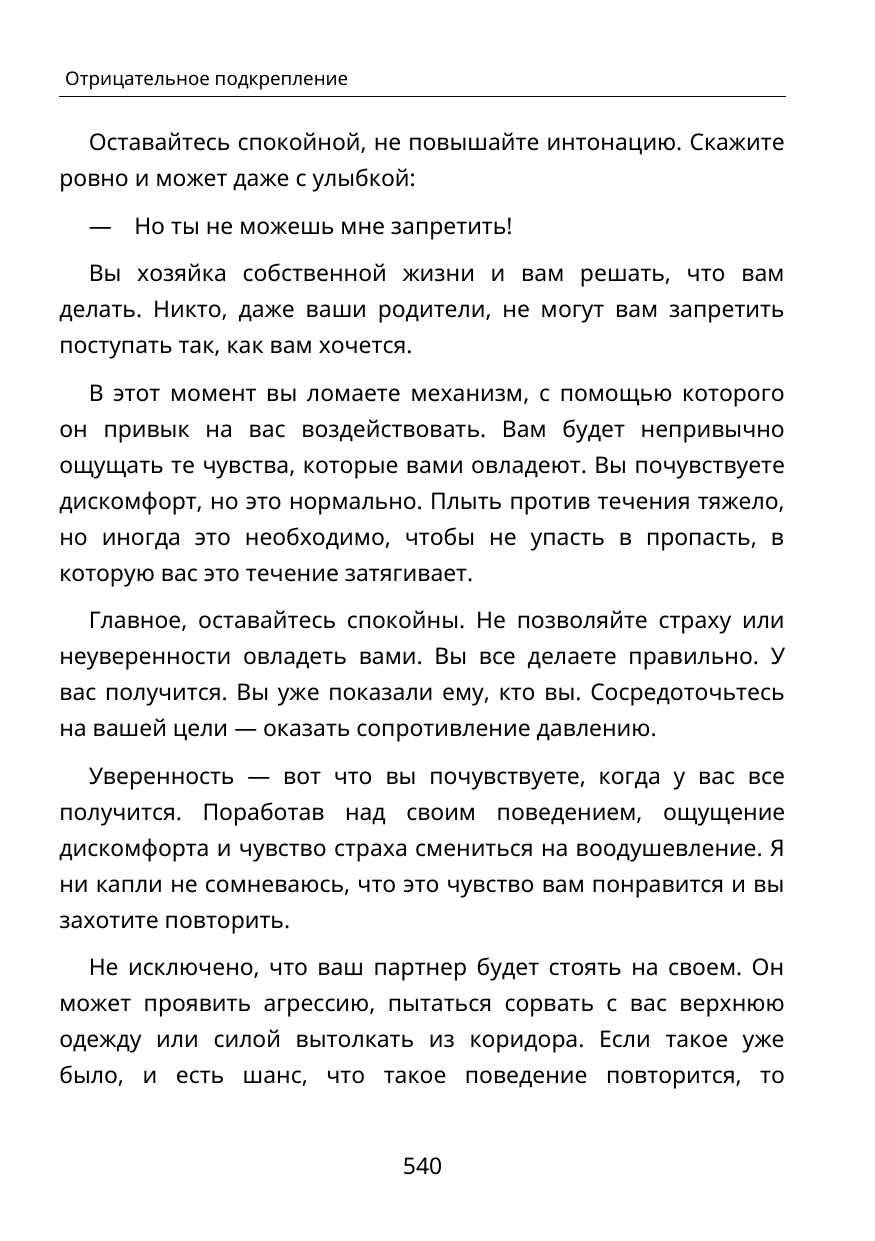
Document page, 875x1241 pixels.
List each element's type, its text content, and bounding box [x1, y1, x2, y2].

text Уверенность — вот что вы почувствуете, когда у вас все получится. Поработав над своим поведением, ощущение дискомфорта и чувство страха смениться на воодушевление. Я ни капли не сомневаюсь, что это чувство вам понравится и вы захотите повторить. [59, 760, 786, 935]
text Не исключено, что ваш партнер будет стоять на своем. Он может проявить агрессию, пытаться сорвать с вас верхнюю одежду или силой вытолкать из коридора. Если такое уже было, и есть шанс, что такое поведение повторится, то [59, 951, 786, 1090]
text Вы хозяйка собственной жизни и вам решать, что вам делать. Никто, даже ваши родители, не могут вам запретить поступать так, как вам хочется. [59, 257, 786, 361]
text Главное, оставайтесь спокойны. Не позволяйте страху или неуверенности овладеть вами. Вы все делаете правильно. У вас получится. Вы уже показали ему, кто вы. Сосредоточьтесь на вашей цели — оказать сопротивление давлению. [59, 604, 786, 743]
text В этот момент вы ломаете механизм, с помощью которого он привык на вас воздействовать. Вам будет непривычно ощущать те чувства, которые вами овладеют. Вы почувствуете дискомфорт, но это нормально. Плыть против течения тяжело, но иногда это необходимо, чтобы не упасть в пропасть, в которую вас это течение затягивает. [59, 377, 786, 588]
text Оставайтесь спокойной, не повышайте интонацию. Скажите ровно и может даже с улыбкой: [59, 126, 786, 193]
list Но ты не можешь мне запретить! [59, 210, 786, 241]
